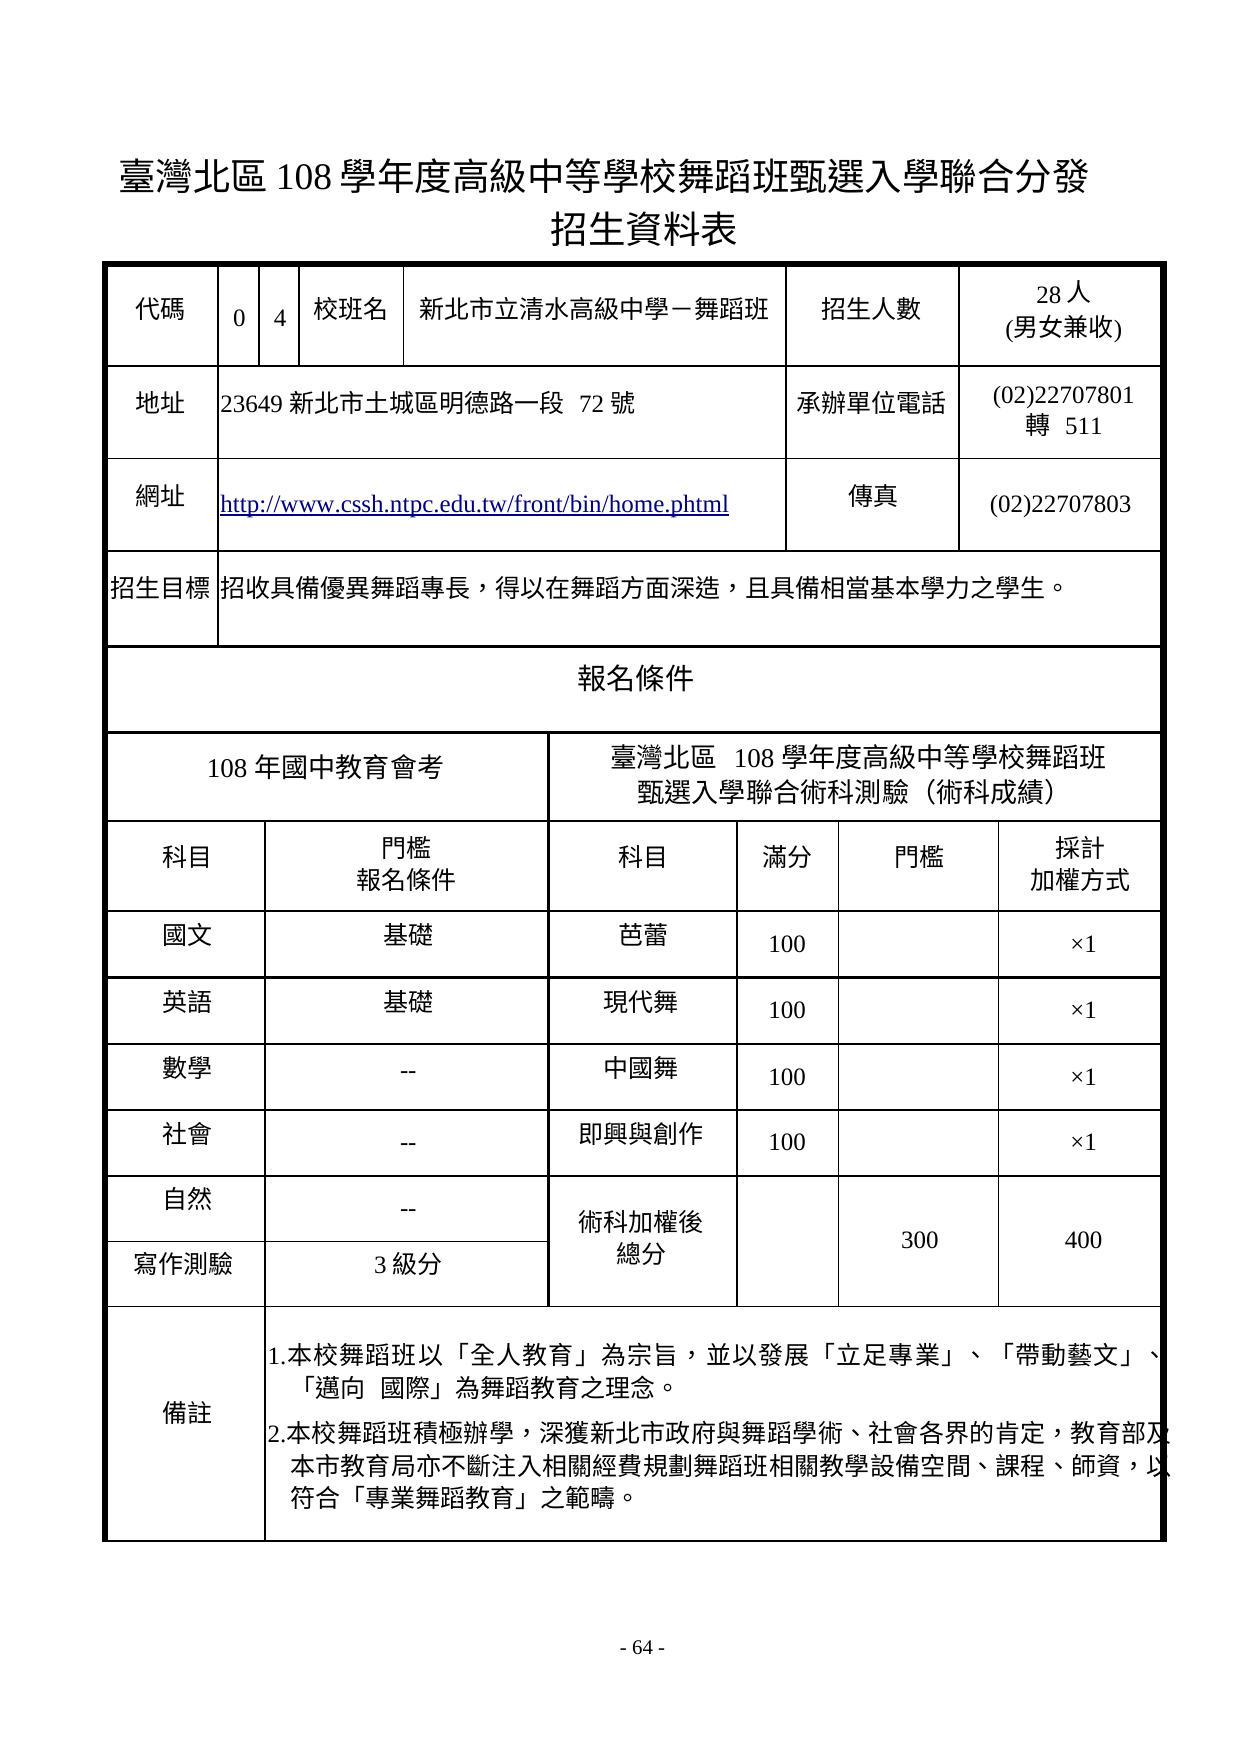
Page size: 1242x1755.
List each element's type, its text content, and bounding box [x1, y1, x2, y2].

table_cell 招收具備優異舞蹈專長，得以在舞蹈方面深造，且具備相當基本學力之學生。 [219, 552, 1160, 644]
table_cell ×1 [999, 979, 1160, 1043]
table_cell -- [266, 1111, 547, 1175]
table_cell 100 [738, 912, 838, 976]
table_cell ×1 [999, 912, 1160, 976]
table_cell 100 [738, 979, 838, 1043]
table_cell [738, 1177, 838, 1306]
table_cell 100 [738, 1045, 838, 1109]
table_cell 網址 [108, 459, 217, 550]
table_cell 基礎 [266, 912, 547, 976]
text 臺灣北區108學年度高級中等學校舞蹈班甄選入學聯合分發 [118, 148, 1192, 197]
table_cell 滿分 [738, 822, 838, 910]
table_cell 1.本校舞蹈班以「全人教育」為宗旨，並以發展「立足專業」、「帶動藝文」、「邁向 國際」為舞蹈教育之理念。 2.本校舞蹈班積極辦學，深獲新北市政府與舞蹈學術、社會各界的肯定，教育部及 本市教育局亦不斷注入相關經費規劃舞蹈班相關教學設備空間、課程、師資，以 符合「專業舞蹈教育」之範疇。 [266, 1307, 1160, 1540]
table_header 4 [260, 267, 298, 365]
table_cell 採計 加權方式 [999, 822, 1160, 910]
table_cell [839, 912, 998, 976]
table_header 新北市立清水高級中學－舞蹈班 [404, 267, 785, 365]
table_cell 承辦單位電話 [787, 367, 958, 458]
table_cell 報名條件 [108, 648, 1160, 731]
table_cell [839, 1111, 998, 1175]
table_cell 術科加權後 總分 [550, 1177, 736, 1306]
table_cell 3 級分 [266, 1242, 547, 1306]
table_cell 100 [738, 1111, 838, 1175]
table_cell ×1 [999, 1111, 1160, 1175]
table_cell 門檻 報名條件 [266, 822, 547, 910]
text 招生資料表 [544, 197, 744, 251]
table_cell 400 [999, 1177, 1160, 1306]
table_cell 備註 [108, 1307, 264, 1540]
table_header 招生人數 [787, 267, 958, 365]
table_cell 傳真 [787, 459, 958, 550]
table_cell (02)22707801 轉 511 [960, 367, 1160, 458]
table_cell 芭蕾 [550, 912, 736, 976]
table_cell -- [266, 1045, 547, 1109]
table_header 28人 (男女兼收) [960, 267, 1160, 365]
table_cell 中國舞 [550, 1045, 736, 1109]
table_cell 國文 [108, 912, 264, 976]
table_cell 23649 新北市土城區明德路一段 72 號 [219, 367, 785, 458]
table_cell 門檻 [839, 822, 998, 910]
table_cell 臺灣北區 108 學年度高級中等學校舞蹈班 甄選入學聯合術科測驗（術科成績） [550, 734, 1160, 820]
table_cell (02)22707803 [960, 459, 1160, 550]
table_cell -- [266, 1177, 547, 1241]
table_cell 地址 [108, 367, 217, 458]
table_cell http://www.cssh.ntpc.edu.tw/front/bin/home.phtml [219, 459, 785, 550]
table_cell 自然 [108, 1177, 264, 1241]
table_cell [839, 1045, 998, 1109]
table_cell ×1 [999, 1045, 1160, 1109]
table_cell 社會 [108, 1111, 264, 1175]
table_cell 即興與創作 [550, 1111, 736, 1175]
table_cell 300 [839, 1177, 998, 1306]
table_header 代碼 [108, 267, 217, 365]
table_cell 招生目標 [108, 552, 217, 644]
table_cell 數學 [108, 1045, 264, 1109]
table_cell [839, 979, 998, 1043]
table_header 校班名 [300, 267, 403, 365]
table_cell 科目 [108, 822, 264, 910]
table_cell 108 年國中教育會考 [108, 734, 547, 820]
table_cell 基礎 [266, 979, 547, 1043]
table_cell 英語 [108, 979, 264, 1043]
table_cell 科目 [550, 822, 736, 910]
table_header 0 [219, 267, 258, 365]
table_cell 寫作測驗 [108, 1242, 264, 1306]
table_cell 現代舞 [550, 979, 736, 1043]
